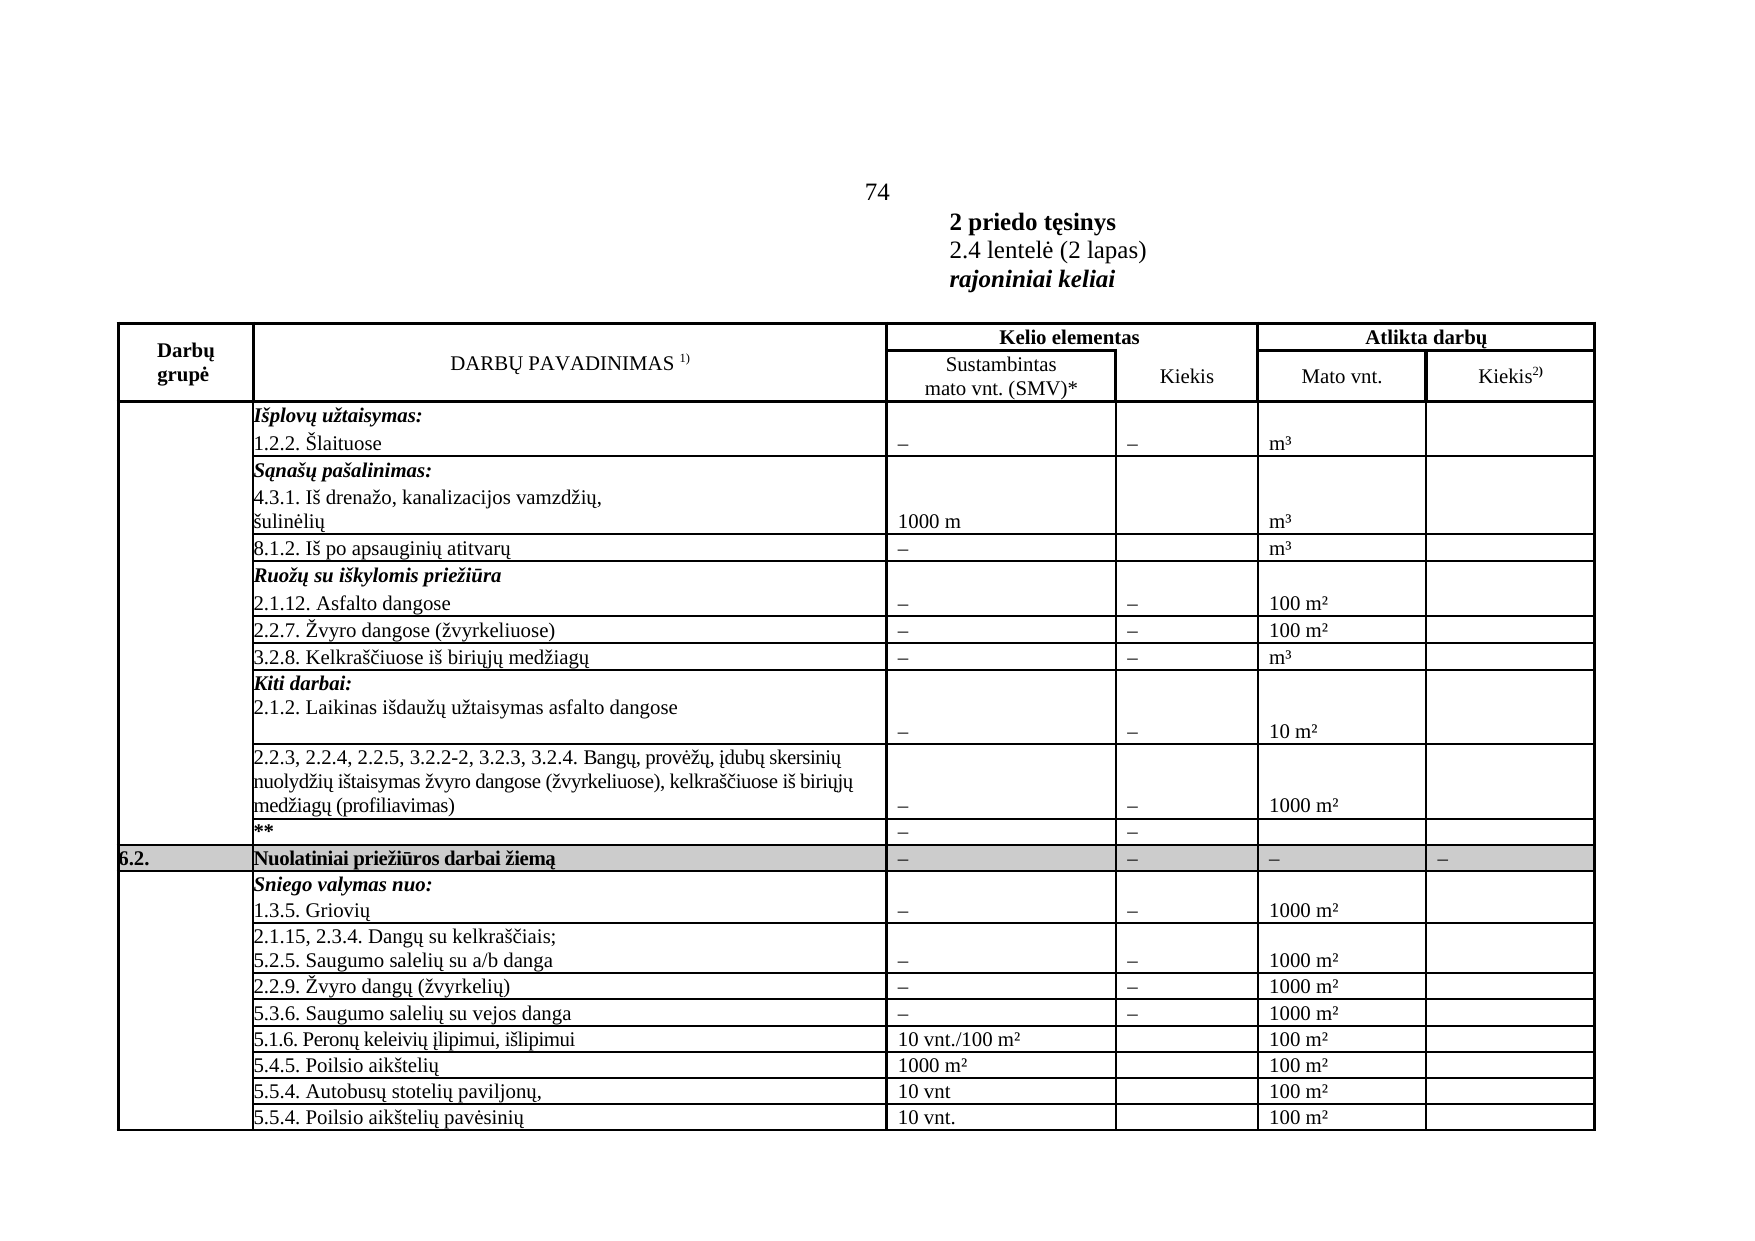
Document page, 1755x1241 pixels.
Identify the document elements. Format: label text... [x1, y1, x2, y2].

table_cell [888, 872, 1115, 896]
table_cell – [888, 1000, 1115, 1024]
table_cell [1427, 457, 1593, 482]
table_cell – [888, 924, 1115, 972]
table_cell [1117, 562, 1257, 587]
table_cell [1427, 924, 1593, 972]
table_cell [1117, 482, 1257, 533]
table_cell [120, 403, 252, 669]
table_cell [1117, 872, 1257, 896]
table_cell [1259, 820, 1425, 843]
table_cell [1427, 1027, 1593, 1051]
table_cell Kiti darbai: [254, 671, 885, 695]
table_cell – [1117, 587, 1257, 614]
table_cell 100 m² [1259, 1027, 1425, 1051]
table_cell – [888, 644, 1115, 669]
table_cell Kiekis [1117, 349, 1256, 400]
table_cell – [888, 820, 1115, 843]
table_cell [888, 403, 1115, 427]
table_cell [1427, 1105, 1593, 1129]
table_cell [1427, 1000, 1593, 1024]
table_cell m³ [1259, 644, 1425, 669]
table_cell – [1117, 644, 1257, 669]
table_cell – [888, 745, 1115, 817]
table_cell – [1117, 427, 1257, 454]
table_cell 1.2.2. Šlaituose [254, 427, 885, 454]
table_cell 2.1.15, 2.3.4. Dangų su kelkraščiais; 5.2.5. Saugumo salelių su a/b danga [254, 924, 885, 972]
table_cell [1427, 1053, 1593, 1077]
table_cell Sustambintas mato vnt. (SMV)* [888, 352, 1114, 400]
table_cell 4.3.1. Iš drenažo, kanalizacijos vamzdžių, šulinėlių [254, 482, 885, 533]
table_cell [1427, 745, 1593, 817]
table_cell – [1117, 695, 1257, 743]
table_cell [1427, 671, 1593, 695]
table_cell Nuolatiniai priežiūros darbai žiemą [254, 846, 885, 870]
table_cell m³ [1259, 427, 1425, 454]
table_cell [120, 669, 252, 695]
table_cell [1427, 482, 1593, 533]
table_cell – [1117, 820, 1257, 843]
table_cell 2.2.9. Žvyro dangų (žvyrkelių) [254, 974, 885, 998]
table_cell [1427, 535, 1593, 560]
table_cell 10 vnt. [888, 1105, 1115, 1129]
table_cell [1259, 562, 1425, 587]
table_cell 1000 m² [1259, 1000, 1425, 1024]
table_cell 1000 m² [888, 1053, 1115, 1077]
table_cell ** [254, 820, 885, 843]
table_header Atlikta darbų [1259, 325, 1593, 349]
table_cell – [888, 617, 1115, 642]
table_cell – [1259, 846, 1425, 870]
table_cell 1000 m [888, 482, 1115, 533]
table_cell – [888, 587, 1115, 614]
table_cell m³ [1259, 482, 1425, 533]
table_cell 100 m² [1259, 1053, 1425, 1077]
table_cell 1000 m² [1259, 745, 1425, 817]
table_cell – [1117, 617, 1257, 642]
table_cell [1259, 403, 1425, 427]
table_cell [1117, 671, 1257, 695]
table_cell [1117, 403, 1257, 427]
table_cell [1427, 695, 1593, 743]
text 2.4 lentelė (2 lapas) [118, 235, 1636, 264]
table_cell 5.3.6. Saugumo salelių su vejos danga [254, 1000, 885, 1024]
table_cell 2.2.7. Žvyro dangose (žvyrkeliuose) [254, 617, 885, 642]
table_cell – [888, 974, 1115, 998]
table_cell 100 m² [1259, 617, 1425, 642]
table_cell [1427, 896, 1593, 922]
table_cell – [888, 846, 1115, 870]
table_cell 100 m² [1259, 1105, 1425, 1129]
table_cell 10 m² [1259, 695, 1425, 743]
table_cell [1427, 403, 1593, 427]
table_cell Išplovų užtaisymas: [254, 403, 885, 427]
table_cell Mato vnt. [1259, 352, 1424, 400]
table_cell 10 vnt./100 m² [888, 1027, 1115, 1051]
table_cell 5.4.5. Poilsio aikštelių [254, 1053, 885, 1077]
table_cell Sąnašų pašalinimas: [254, 457, 885, 482]
table_cell [1259, 671, 1425, 695]
table_cell Kiekis2) [1428, 352, 1593, 400]
table_cell 100 m² [1259, 587, 1425, 614]
table_cell [1117, 457, 1257, 482]
table_cell [1259, 457, 1425, 482]
table_cell 6.2. [120, 846, 252, 870]
table_cell 1000 m² [1259, 924, 1425, 972]
table_header Kelio elementas [888, 325, 1256, 349]
table_cell [1117, 1105, 1257, 1129]
table_cell [1427, 1079, 1593, 1103]
table_cell 100 m² [1259, 1079, 1425, 1103]
table_cell [1427, 587, 1593, 614]
table_cell [120, 872, 252, 1129]
table_cell m³ [1259, 535, 1425, 560]
table_cell [888, 671, 1115, 695]
table_cell [1427, 427, 1593, 454]
table_cell [120, 695, 252, 743]
table_cell [1259, 872, 1425, 896]
table_cell – [888, 427, 1115, 454]
table_cell 5.1.6. Peronų keleivių įlipimui, išlipimui [254, 1027, 885, 1051]
table_cell 1.3.5. Griovių [254, 896, 885, 922]
table_cell [888, 457, 1115, 482]
table_cell – [1117, 924, 1257, 972]
table_cell [1427, 617, 1593, 642]
table_cell – [888, 896, 1115, 922]
table_cell [120, 743, 252, 817]
table_cell 5.5.4. Autobusų stotelių paviljonų, [254, 1079, 885, 1103]
table_cell 2.1.12. Asfalto dangose [254, 587, 885, 614]
table_cell [1427, 974, 1593, 998]
table_cell [1117, 1079, 1257, 1103]
table_cell 5.5.4. Poilsio aikštelių pavėsinių [254, 1105, 885, 1129]
text 2 priedo tęsinys [118, 207, 1636, 235]
table_cell [1427, 820, 1593, 843]
table_cell [1427, 644, 1593, 669]
table_cell 1000 m² [1259, 896, 1425, 922]
table_cell [1427, 872, 1593, 896]
table_cell Ruožų su iškylomis priežiūra [254, 562, 885, 587]
table_cell [1117, 1053, 1257, 1077]
table_cell [1427, 562, 1593, 587]
text rajoniniai keliai [118, 264, 1636, 293]
table_header DARBŲ PAVADINIMAS 1) [255, 325, 885, 400]
table_cell 8.1.2. Iš po apsauginių atitvarų [254, 535, 885, 560]
table_cell – [888, 695, 1115, 743]
table_cell 1000 m² [1259, 974, 1425, 998]
table_cell [1117, 1027, 1257, 1051]
table_cell – [1117, 896, 1257, 922]
table_cell 3.2.8. Kelkraščiuose iš biriųjų medžiagų [254, 644, 885, 669]
table_cell – [1427, 846, 1593, 870]
table_cell Sniego valymas nuo: [254, 872, 885, 896]
table_cell 10 vnt [888, 1079, 1115, 1103]
table_cell [120, 818, 252, 843]
table_cell – [1117, 846, 1257, 870]
table_cell – [888, 535, 1115, 560]
table_cell – [1117, 745, 1257, 817]
table_cell 2.1.2. Laikinas išdaužų užtaisymas asfalto dangose [254, 695, 885, 743]
table_cell – [1117, 1000, 1257, 1024]
table_cell – [1117, 974, 1257, 998]
table_cell [1117, 535, 1257, 560]
table_header Darbų grupė [120, 325, 252, 400]
table_cell [888, 562, 1115, 587]
table_cell 2.2.3, 2.2.4, 2.2.5, 3.2.2-2, 3.2.3, 3.2.4. Bangų, provėžų, įdubų skersinių nuolydžių ištaisymas žvyro dangose (žvyrkeliuose), kelkraščiuose iš biriųjų medžiagų (profiliavimas) [254, 745, 885, 817]
